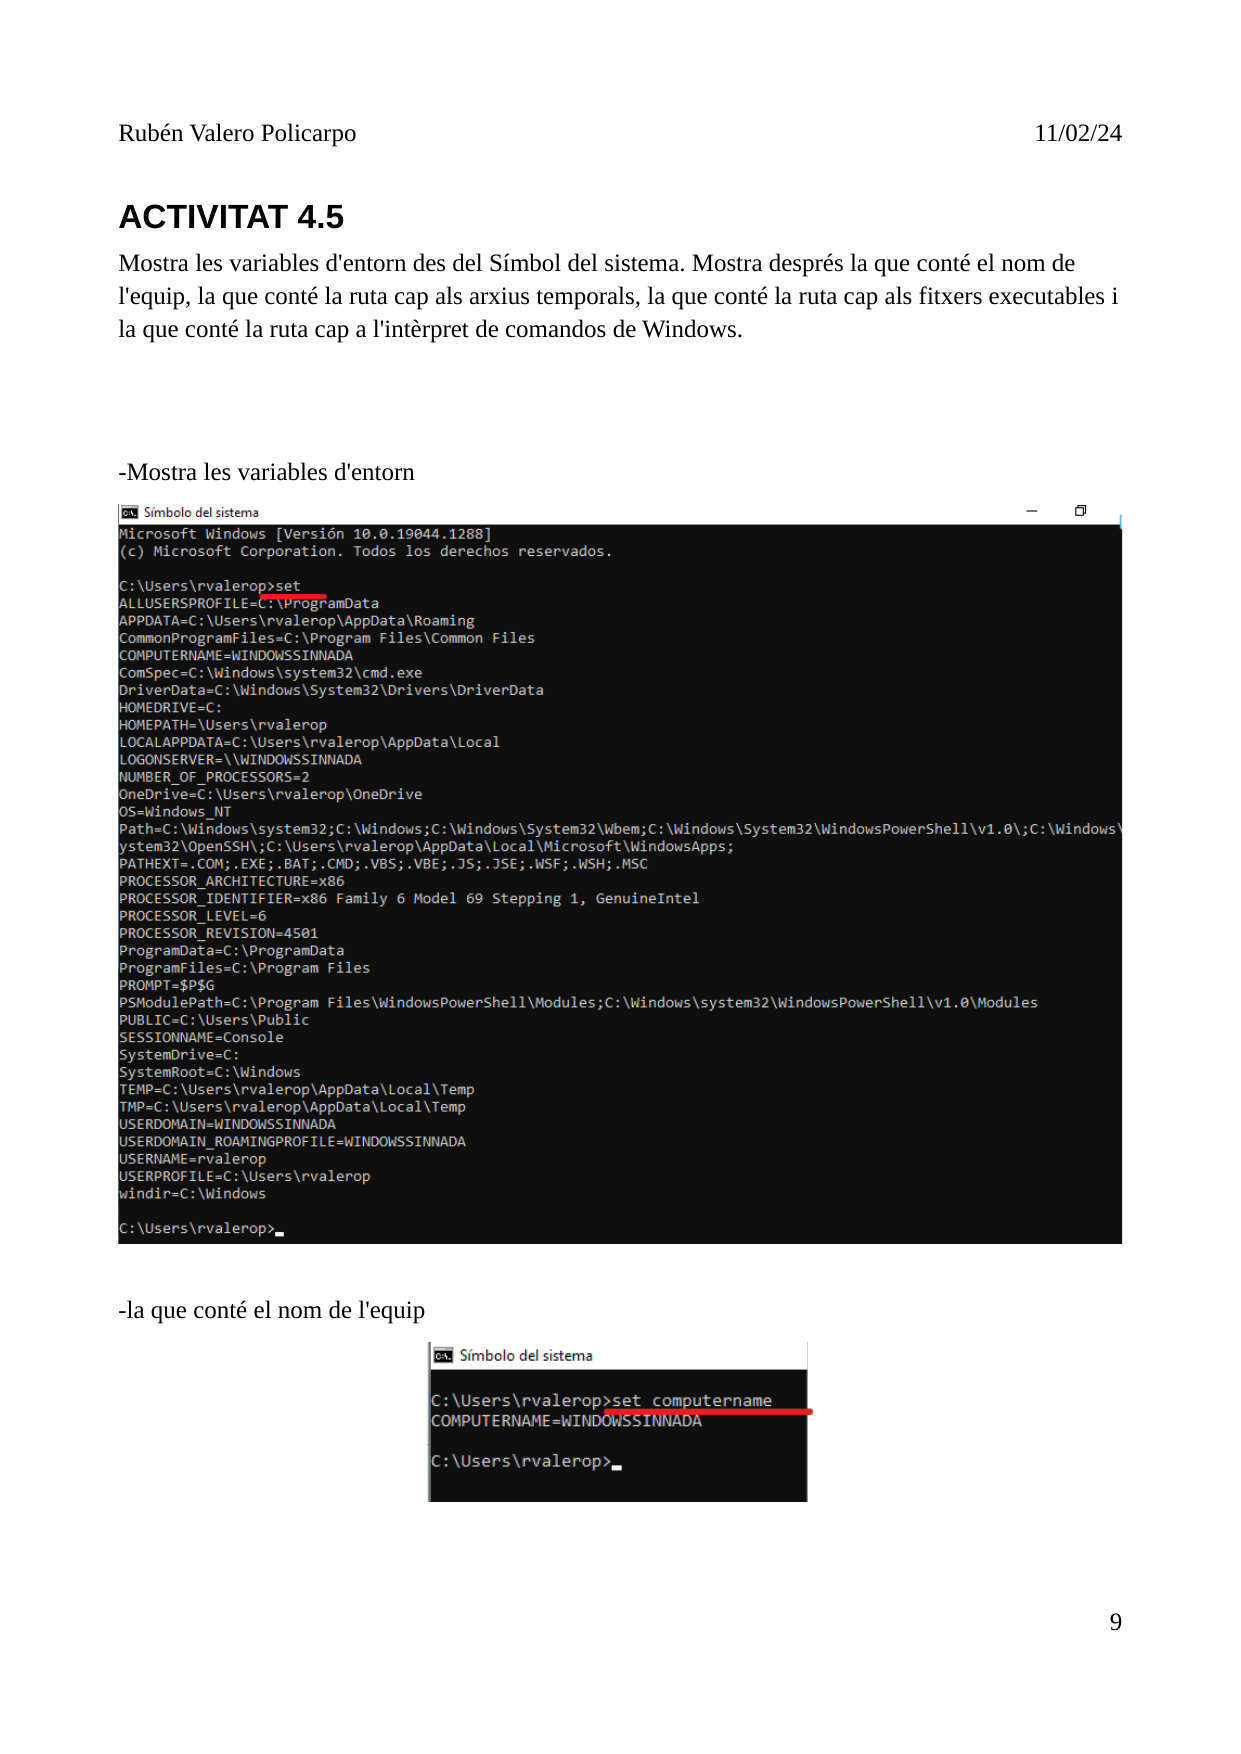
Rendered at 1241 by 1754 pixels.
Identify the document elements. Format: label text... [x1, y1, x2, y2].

picture [427, 1342, 814, 1502]
subtitle ACTIVITAT 4.5 [118, 197, 1122, 236]
text Mostra les variables d'entorn des del Símbol del sistema. Mostra després la que conté el nom de l'equip, la que conté la ruta cap als arxius temporals, la que conté la ruta cap als fitxers executables i la que conté la ruta cap a l'intèrpret de comandos de Windows. [118, 248, 1122, 343]
text -la que conté el nom de l'equip [118, 1295, 1122, 1324]
text -Mostra les variables d'entorn [118, 457, 1122, 486]
picture [118, 504, 1123, 1244]
